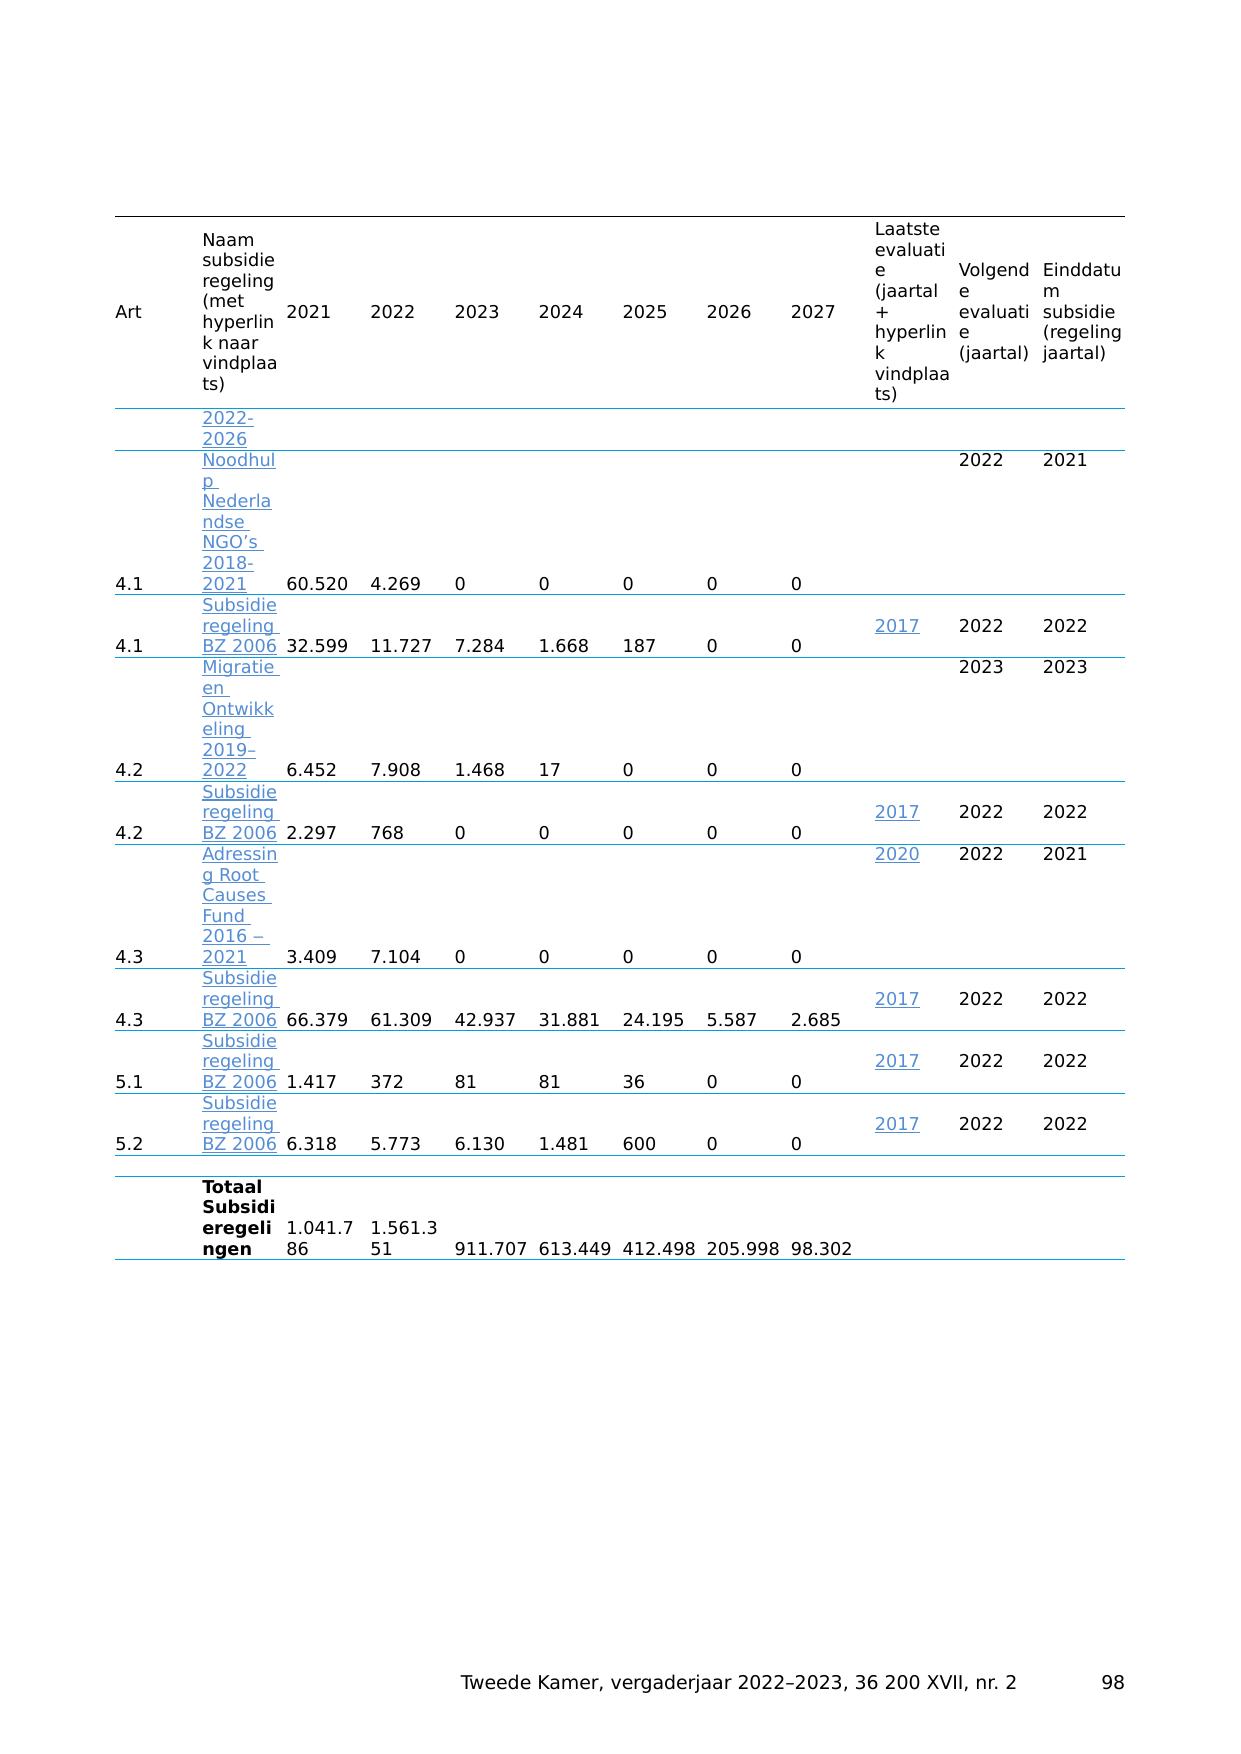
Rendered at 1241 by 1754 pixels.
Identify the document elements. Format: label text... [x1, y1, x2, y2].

table_cell 2017 [872, 782, 956, 843]
table_cell [535, 1156, 619, 1176]
table_cell 2022 [1040, 595, 1125, 657]
table_cell [620, 1156, 703, 1176]
table_cell 412.498 [620, 1177, 703, 1259]
table_cell 31.881 [535, 969, 619, 1030]
table_cell 61.309 [367, 969, 451, 1030]
table_cell 1.668 [535, 595, 619, 657]
table_cell [367, 1156, 451, 1176]
table_cell 0 [704, 451, 788, 594]
table_cell Noodhulp Nederlandse NGO’s 2018-2021 [199, 451, 283, 594]
table_cell 2024 [535, 217, 619, 408]
table_cell Laatste evaluatie (jaartal + hyperlink vindplaats) [872, 217, 956, 408]
table_cell 0 [620, 782, 703, 843]
table_cell 66.379 [283, 969, 367, 1030]
table_cell 0 [704, 658, 788, 781]
table_cell 36 [620, 1031, 703, 1092]
table_cell 2022 [956, 969, 1040, 1030]
table_cell Art [115, 217, 199, 408]
table_cell 2.685 [788, 969, 872, 1030]
table_cell 7.284 [451, 595, 535, 657]
table_cell [451, 1156, 535, 1176]
table_cell 5.2 [115, 1094, 199, 1155]
table_cell Einddatum subsidie (regeling jaartal) [1040, 217, 1125, 408]
table_cell Naam subsidieregeling (met hyperlink naar vindplaats) [199, 217, 283, 408]
table_cell 6.452 [283, 658, 367, 781]
table_cell Totaal Subsidieregelingen [199, 1177, 283, 1259]
table_cell [788, 1156, 872, 1176]
table_cell [367, 409, 451, 449]
table_cell [283, 409, 367, 449]
table_cell 81 [535, 1031, 619, 1092]
table_cell 0 [788, 595, 872, 657]
table_cell 1.417 [283, 1031, 367, 1092]
table_cell 187 [620, 595, 703, 657]
table_cell 4.2 [115, 782, 199, 843]
table_cell 2022 [956, 1094, 1040, 1155]
table_cell 5.1 [115, 1031, 199, 1092]
table_cell 81 [451, 1031, 535, 1092]
table_cell Subsidieregeling BZ 2006 [199, 969, 283, 1030]
table_cell 2022 [956, 1031, 1040, 1092]
table_cell 0 [704, 845, 788, 968]
table_cell 2020 [872, 845, 956, 968]
table_cell 32.599 [283, 595, 367, 657]
table_cell 24.195 [620, 969, 703, 1030]
table_header Tabel 27 Subsidies (bedragen x € 1.000) [115, 191, 1125, 216]
table_cell [788, 409, 872, 449]
table_cell 600 [620, 1094, 703, 1155]
table_cell 372 [367, 1031, 451, 1092]
table_cell 0 [788, 451, 872, 594]
table_cell 205.998 [704, 1177, 788, 1259]
table_cell [451, 409, 535, 449]
table_cell 4.3 [115, 969, 199, 1030]
table_cell [956, 409, 1040, 449]
table_cell 0 [620, 845, 703, 968]
table_cell 60.520 [283, 451, 367, 594]
table_cell Subsidieregeling BZ 2006 [199, 1094, 283, 1155]
table_cell Subsidieregeling BZ 2006 [199, 595, 283, 657]
table_cell 4.1 [115, 451, 199, 594]
table_cell 6.130 [451, 1094, 535, 1155]
table_cell [872, 451, 956, 594]
table_cell 4.269 [367, 451, 451, 594]
table_cell 4.2 [115, 658, 199, 781]
table_cell [704, 1156, 788, 1176]
table_cell 7.104 [367, 845, 451, 968]
table_cell 2021 [283, 217, 367, 408]
table_cell 0 [535, 782, 619, 843]
table_cell 0 [788, 845, 872, 968]
table_cell 0 [704, 1031, 788, 1092]
table_cell [115, 1177, 199, 1259]
table_cell 0 [788, 1094, 872, 1155]
table_cell 2023 [1040, 658, 1125, 781]
table_cell 0 [704, 595, 788, 657]
table_cell 17 [535, 658, 619, 781]
table_cell 2017 [872, 1031, 956, 1092]
table_cell [115, 1156, 199, 1176]
table_cell [1040, 1156, 1125, 1176]
table_cell [620, 409, 703, 449]
table_cell 4.1 [115, 595, 199, 657]
table_cell [283, 1156, 367, 1176]
table_cell 2022 [1040, 1094, 1125, 1155]
table_cell 2025 [620, 217, 703, 408]
table_cell [872, 1177, 956, 1259]
table_cell [535, 409, 619, 449]
table_cell 2021 [1040, 451, 1125, 594]
table_cell 911.707 [451, 1177, 535, 1259]
table_cell 2022 [956, 451, 1040, 594]
table_cell Migratie en Ontwikkeling 2019–2022 [199, 658, 283, 781]
table_cell 0 [620, 658, 703, 781]
table_cell 2022 [956, 595, 1040, 657]
table_cell 2022 [1040, 969, 1125, 1030]
table_cell Subsidieregeling BZ 2006 [199, 1031, 283, 1092]
table_cell 2017 [872, 595, 956, 657]
table_cell 98.302 [788, 1177, 872, 1259]
table_cell Volgende evaluatie (jaartal) [956, 217, 1040, 408]
table_cell 7.908 [367, 658, 451, 781]
table_cell 0 [451, 451, 535, 594]
table_cell 0 [620, 451, 703, 594]
table_cell 2022 [956, 782, 1040, 843]
table_cell Adressing Root Causes Fund 2016 ‒ 2021 [199, 845, 283, 968]
table_cell 2027 [788, 217, 872, 408]
table_cell [872, 409, 956, 449]
table_cell 613.449 [535, 1177, 619, 1259]
table_cell 2023 [956, 658, 1040, 781]
table_cell [872, 1156, 956, 1176]
table_cell [956, 1156, 1040, 1176]
table_cell 1.481 [535, 1094, 619, 1155]
table_cell 1.468 [451, 658, 535, 781]
table_cell 0 [788, 658, 872, 781]
table_cell 42.937 [451, 969, 535, 1030]
table_cell 0 [451, 845, 535, 968]
table_cell 2022 [1040, 782, 1125, 843]
table_cell [872, 658, 956, 781]
table_cell 2022 [1040, 1031, 1125, 1092]
table_cell [1040, 1177, 1125, 1259]
table_cell 4.3 [115, 845, 199, 968]
table_cell 2026 [704, 217, 788, 408]
table_cell [956, 1177, 1040, 1259]
table_cell 11.727 [367, 595, 451, 657]
table_cell 0 [535, 451, 619, 594]
table_cell 2.297 [283, 782, 367, 843]
table_cell 0 [704, 1094, 788, 1155]
table_cell 2017 [872, 969, 956, 1030]
table_cell [704, 409, 788, 449]
table_cell 6.318 [283, 1094, 367, 1155]
table_cell 2021 [1040, 845, 1125, 968]
table_cell 2022 [956, 845, 1040, 968]
table_cell 2022-2026 [199, 409, 283, 449]
table_cell 2023 [451, 217, 535, 408]
table_cell 3.409 [283, 845, 367, 968]
table_cell 2017 [872, 1094, 956, 1155]
table_cell 2022 [367, 217, 451, 408]
table_cell [115, 409, 199, 449]
table_cell [199, 1156, 283, 1176]
table_cell 0 [535, 845, 619, 968]
table_cell 5.587 [704, 969, 788, 1030]
table_cell 768 [367, 782, 451, 843]
table_cell [1040, 409, 1125, 449]
table_cell 0 [788, 1031, 872, 1092]
table_cell 1.041.786 [283, 1177, 367, 1259]
table_cell 5.773 [367, 1094, 451, 1155]
table_cell 0 [704, 782, 788, 843]
table_cell 0 [788, 782, 872, 843]
table_cell 1.561.351 [367, 1177, 451, 1259]
table_cell Subsidieregeling BZ 2006 [199, 782, 283, 843]
table_cell 0 [451, 782, 535, 843]
